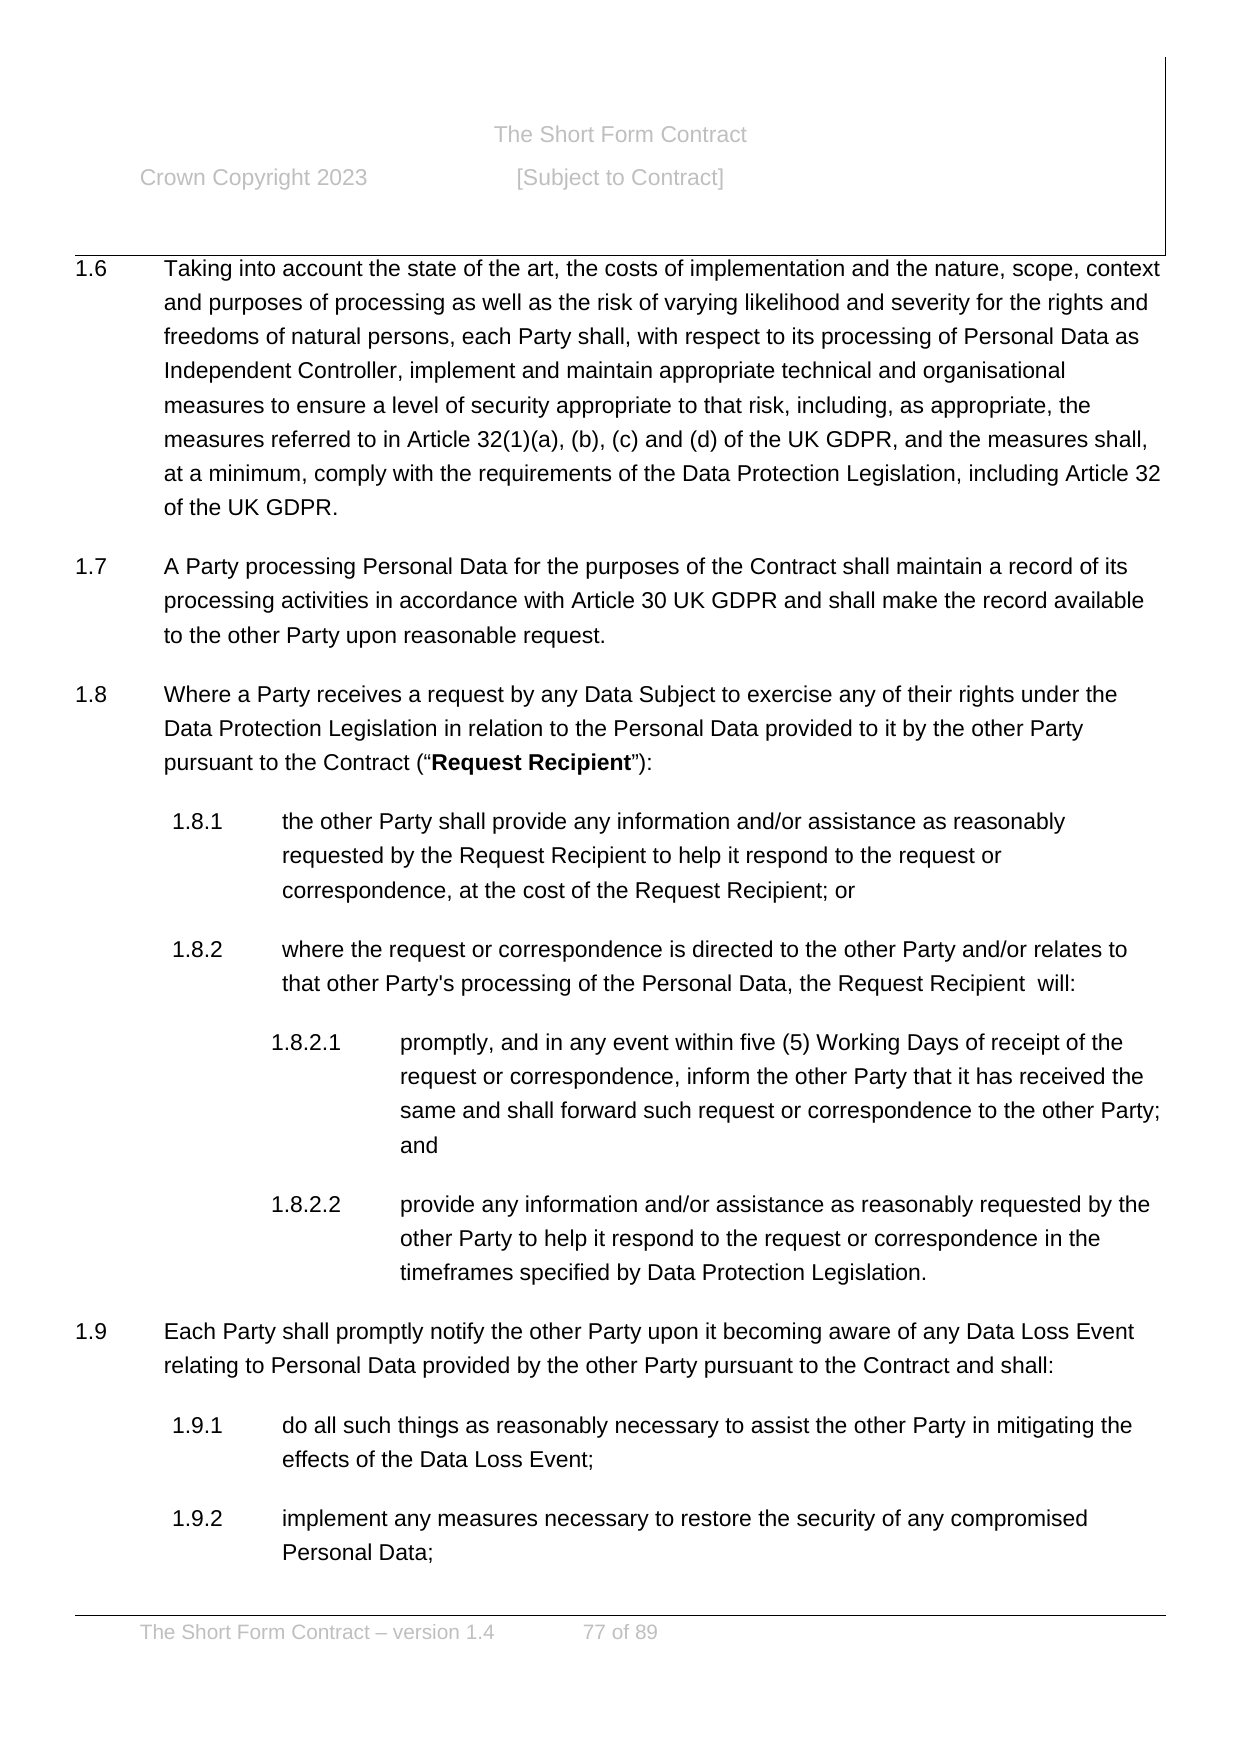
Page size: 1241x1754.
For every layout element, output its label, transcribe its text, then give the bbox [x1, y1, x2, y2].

list A Party processing Personal Data for the purposes of the Contract shall maintain a record of its processing activities in accordance with Article 30 UK GDPR and shall make the record available to the other Party upon reasonable request. [75, 553, 1166, 648]
list do all such things as reasonably necessary to assist the other Party in mitigating the effects of the Data Loss Event; [223, 1412, 1166, 1472]
list the other Party shall provide any information and/or assistance as reasonably requested by the Request Recipient to help it respond to the request or correspondence, at the cost of the Request Recipient; or [223, 808, 1166, 903]
list Each Party shall promptly notify the other Party upon it becoming aware of any Data Loss Event relating to Personal Data provided by the other Party pursuant to the Contract and shall: [75, 1318, 1166, 1379]
list promptly, and in any event within five (5) Working Days of receipt of the request or correspondence, inform the other Party that it has received the same and shall forward such request or correspondence to the other Party; and [341, 1029, 1166, 1158]
list provide any information and/or assistance as reasonably requested by the other Party to help it respond to the request or correspondence in the timeframes specified by Data Protection Legislation. [341, 1191, 1166, 1286]
list where the request or correspondence is directed to the other Party and/or relates to that other Party's processing of the Personal Data, the Request Recipient will: [223, 936, 1166, 996]
list Taking into account the state of the art, the costs of implementation and the nature, scope, context and purposes of processing as well as the risk of varying likelihood and severity for the rights and freedoms of natural persons, each Party shall, with respect to its processing of Personal Data as Independent Controller, implement and maintain appropriate technical and organisational measures to ensure a level of security appropriate to that risk, including, as appropriate, the measures referred to in Article 32(1)(a), (b), (c) and (d) of the UK GDPR, and the measures shall, at a minimum, comply with the requirements of the Data Protection Legislation, including Article 32 of the UK GDPR. [75, 255, 1166, 521]
list Where a Party receives a request by any Data Subject to exercise any of their rights under the Data Protection Legislation in relation to the Personal Data provided to it by the other Party pursuant to the Contract (“Request Recipient”): [75, 681, 1166, 776]
list implement any measures necessary to restore the security of any compromised Personal Data; [223, 1505, 1166, 1566]
